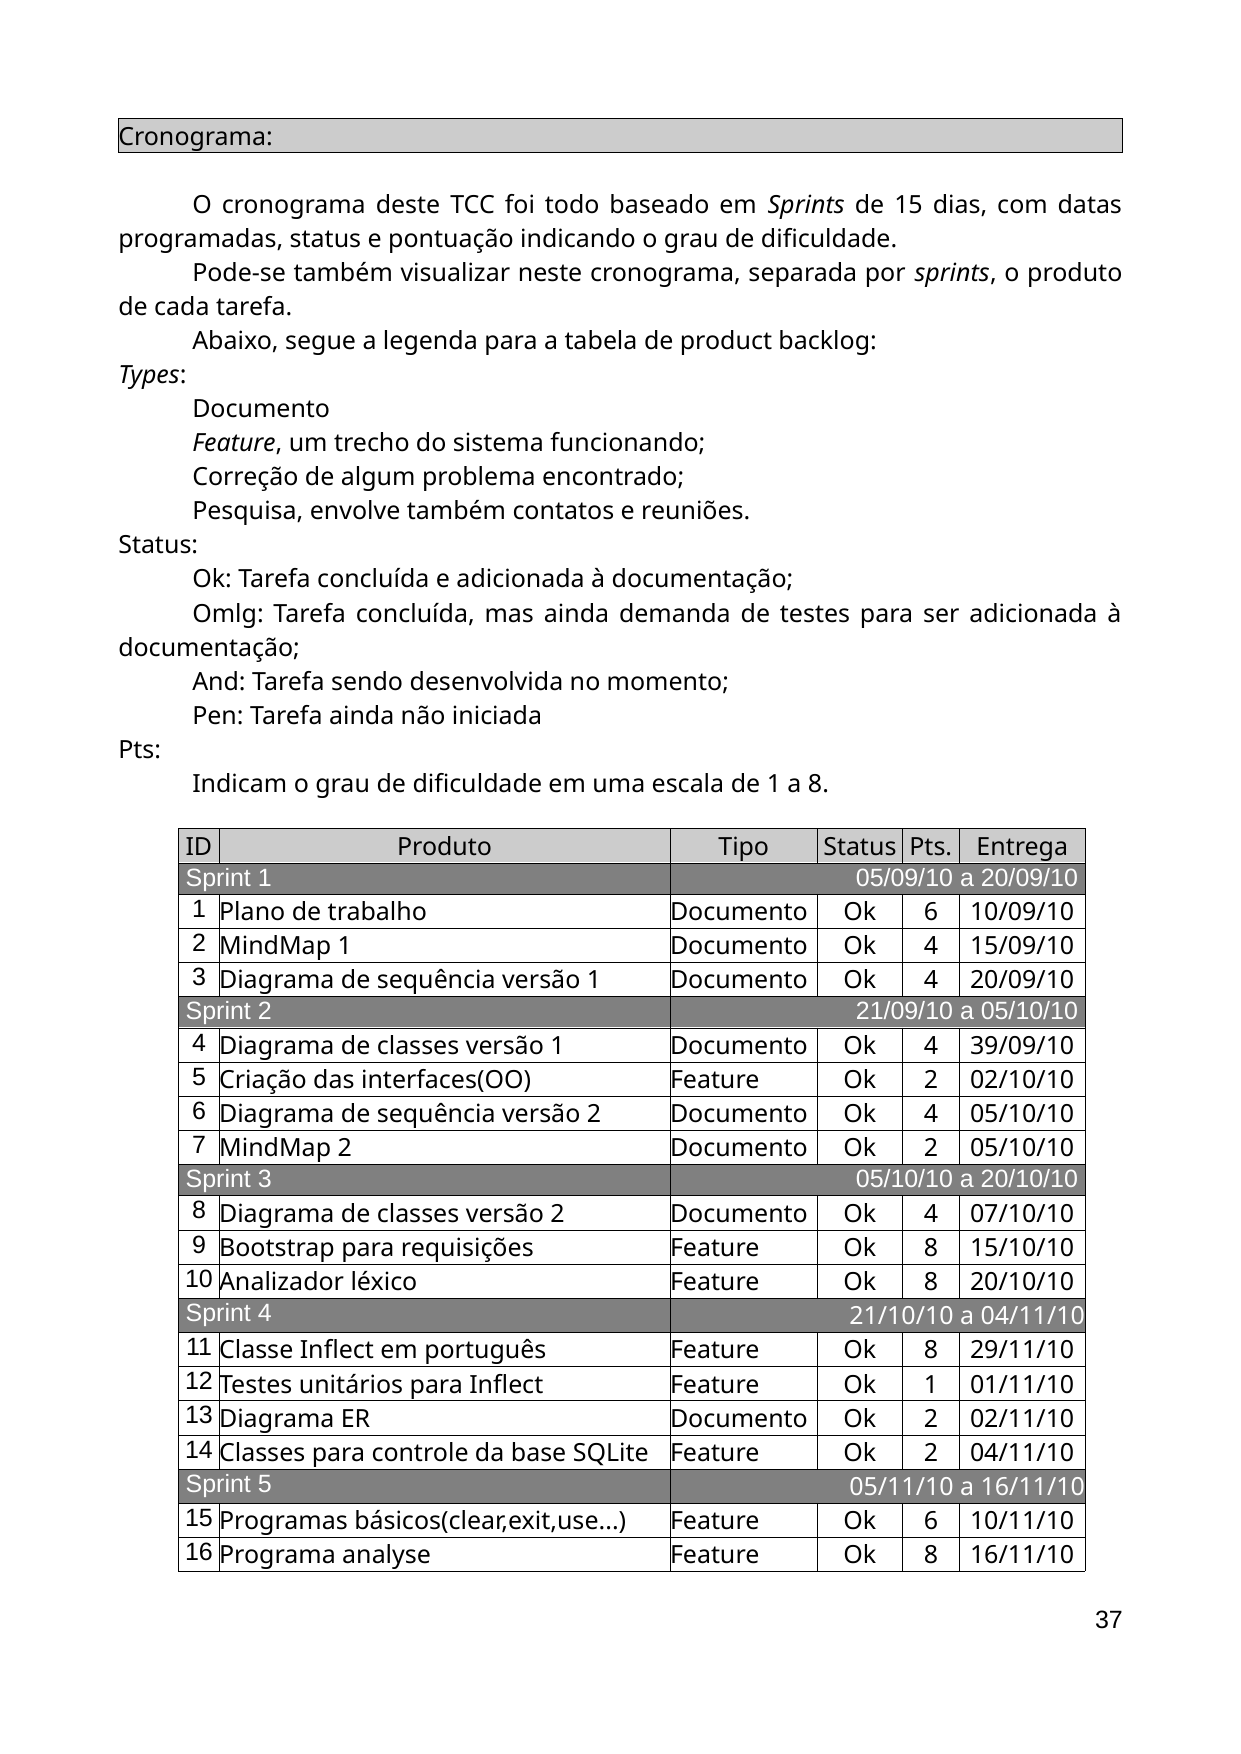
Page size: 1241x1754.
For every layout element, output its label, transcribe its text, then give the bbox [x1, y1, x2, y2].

text And: Tarefa sendo desenvolvida no momento; [118, 663, 1122, 697]
table_cell 6 [179, 1097, 219, 1130]
text Correção de algum problema encontrado; [118, 459, 1122, 493]
table_cell 05/09/10 a 20/09/10 [671, 864, 1085, 894]
table_cell 21/09/10 a 05/10/10 [671, 997, 1085, 1027]
table_cell 11 [179, 1333, 219, 1366]
text Types: [118, 357, 1122, 391]
table_cell 3 [179, 963, 219, 996]
text Indicam o grau de dificuldade em uma escala de 1 a 8. [118, 766, 1122, 799]
text Ok: Tarefa concluída e adicionada à documentação; [118, 561, 1122, 595]
table_cell 2 [179, 929, 219, 962]
text Pen: Tarefa ainda não iniciada [118, 697, 1122, 731]
text Feature, um trecho do sistema funcionando; [118, 425, 1122, 459]
table_cell Sprint 5 [179, 1470, 670, 1503]
table_cell 5 [179, 1063, 219, 1096]
table_cell 14 [179, 1436, 219, 1469]
table_cell 16 [179, 1538, 219, 1571]
table_cell 13 [179, 1401, 219, 1434]
text Pesquisa, envolve também contatos e reuniões. [118, 493, 1122, 527]
table_cell 9 [179, 1231, 219, 1264]
text Status: [118, 527, 1122, 561]
table_cell 15 [179, 1504, 219, 1537]
text Omlg: Tarefa concluída, mas ainda demanda de testes para ser adicionada à documentação; [118, 595, 1122, 663]
table_cell 1 [179, 895, 219, 928]
text O cronograma deste TCC foi todo baseado em Sprints de 15 dias, com datas programadas, status e pontuação indicando o grau de dificuldade. [118, 186, 1122, 254]
table_cell 7 [179, 1131, 219, 1164]
text Pode-se também visualizar neste cronograma, separada por sprints, o produto de cada tarefa. [118, 254, 1122, 323]
table_cell Sprint 4 [179, 1299, 670, 1332]
table_cell 12 [179, 1367, 219, 1400]
table_cell 4 [179, 1029, 219, 1062]
table_cell Sprint 2 [179, 997, 670, 1027]
table_cell 8 [179, 1196, 219, 1229]
text Documento [118, 391, 1122, 425]
text Pts: [118, 731, 1122, 766]
table_cell 05/10/10 a 20/10/10 [671, 1165, 1085, 1195]
table_cell 10 [179, 1265, 219, 1298]
table_cell Sprint 1 [179, 864, 670, 894]
table_cell Sprint 3 [179, 1165, 670, 1195]
text Abaixo, segue a legenda para a tabela de product backlog: [118, 323, 1122, 357]
